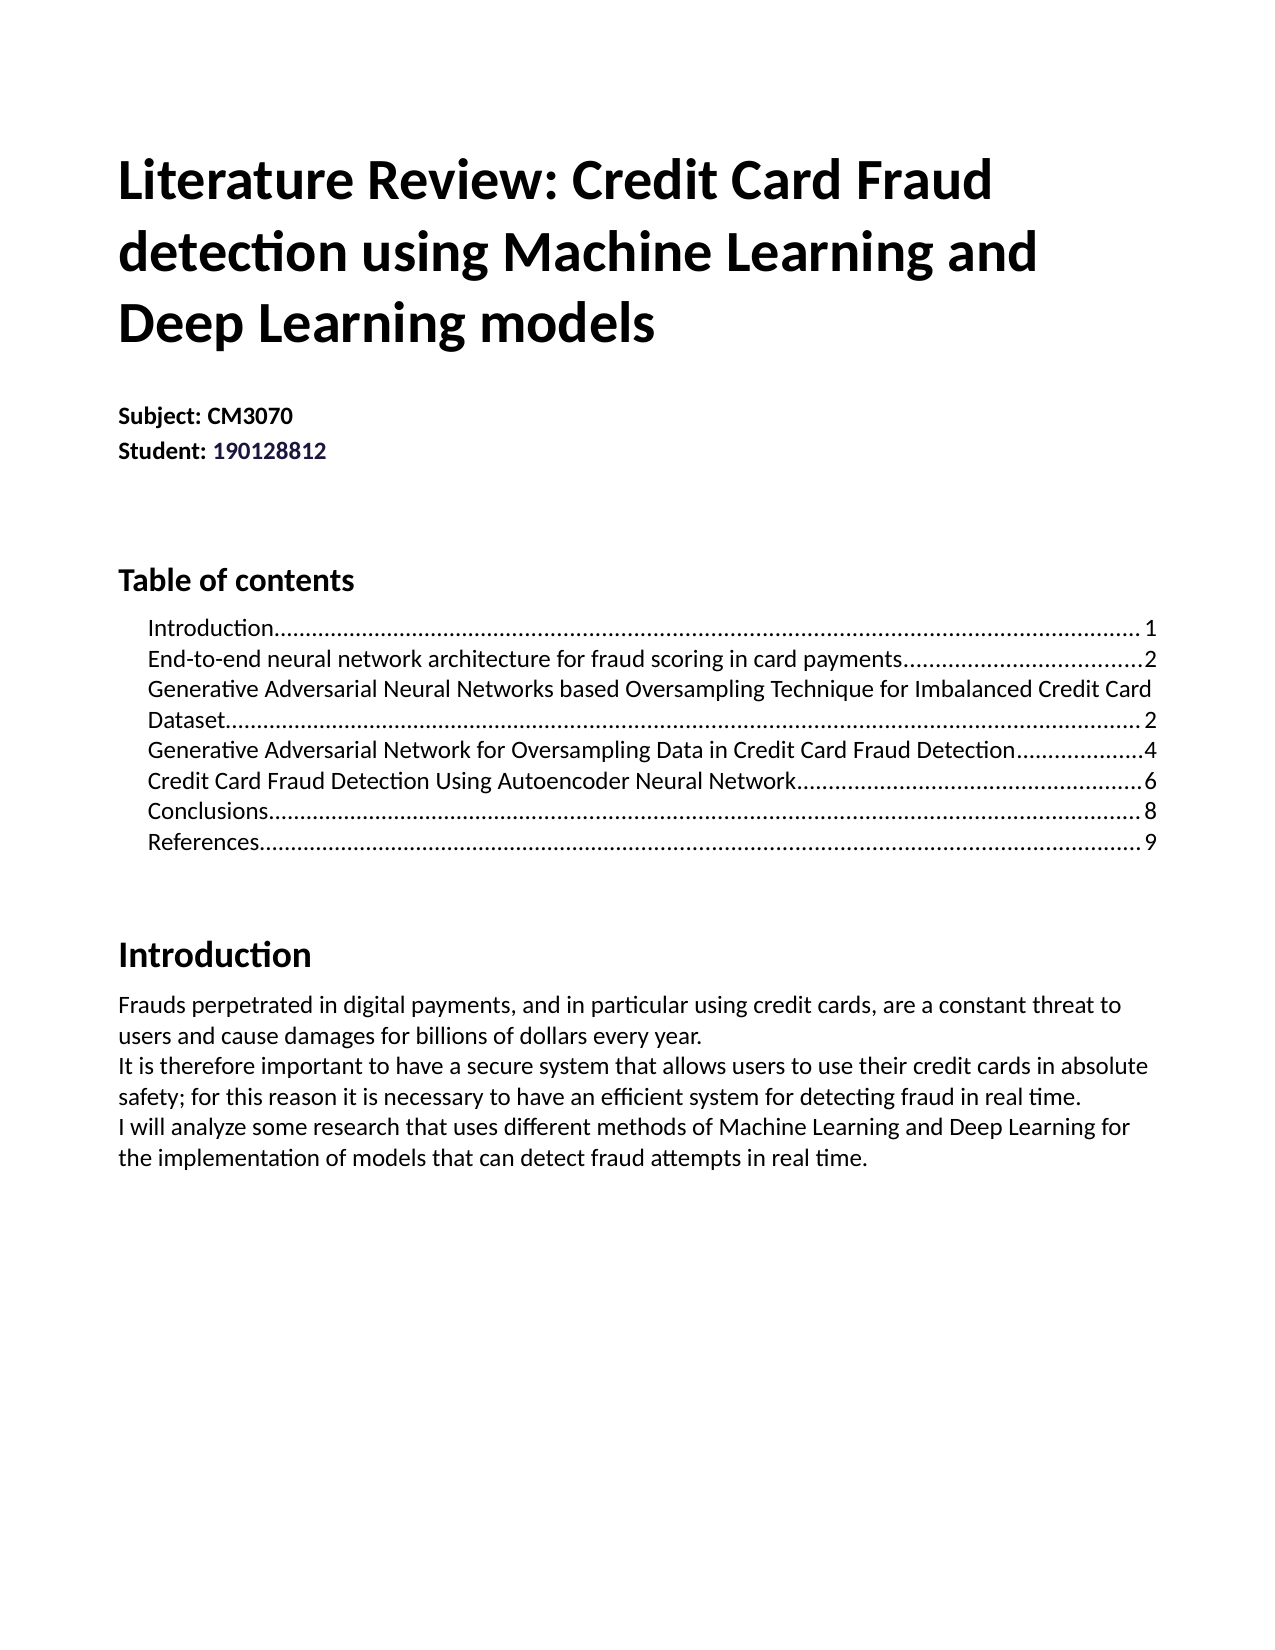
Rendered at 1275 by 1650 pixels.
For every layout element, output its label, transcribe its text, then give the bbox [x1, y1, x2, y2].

text Frauds perpetrated in digital payments, and in particular using credit cards, are a constant threat to users and cause damages for billions of dollars every year. [118, 989, 1157, 1050]
text References 9 [148, 826, 1157, 856]
text Credit Card Fraud Detection Using Autoencoder Neural Network 6 [148, 765, 1157, 795]
text Generative Adversarial Neural Networks based Oversampling Technique for Imbalanced Credit Card Dataset 2 [148, 673, 1157, 734]
text End-to-end neural network architecture for fraud scoring in card payments 2 [148, 643, 1157, 673]
title Literature Review: Credit Card Fraud detection using Machine Learning and Deep Learning models [118, 143, 1157, 357]
text Subject: CM3070 Student: 190128812 [118, 400, 1157, 465]
text It is therefore important to have a secure system that allows users to use their credit cards in absolute safety; for this reason it is necessary to have an efficient system for detecting fraud in real time. [118, 1050, 1157, 1111]
text Generative Adversarial Network for Oversampling Data in Credit Card Fraud Detection 4 [148, 734, 1157, 765]
subtitle Introduction [118, 931, 1157, 977]
subtitle Table of contents [118, 559, 1157, 600]
text I will analyze some research that uses different methods of Machine Learning and Deep Learning for the implementation of models that can detect fraud attempts in real time. [118, 1111, 1157, 1172]
text Conclusions 8 [148, 795, 1157, 826]
text Introduction 1 [148, 612, 1157, 643]
